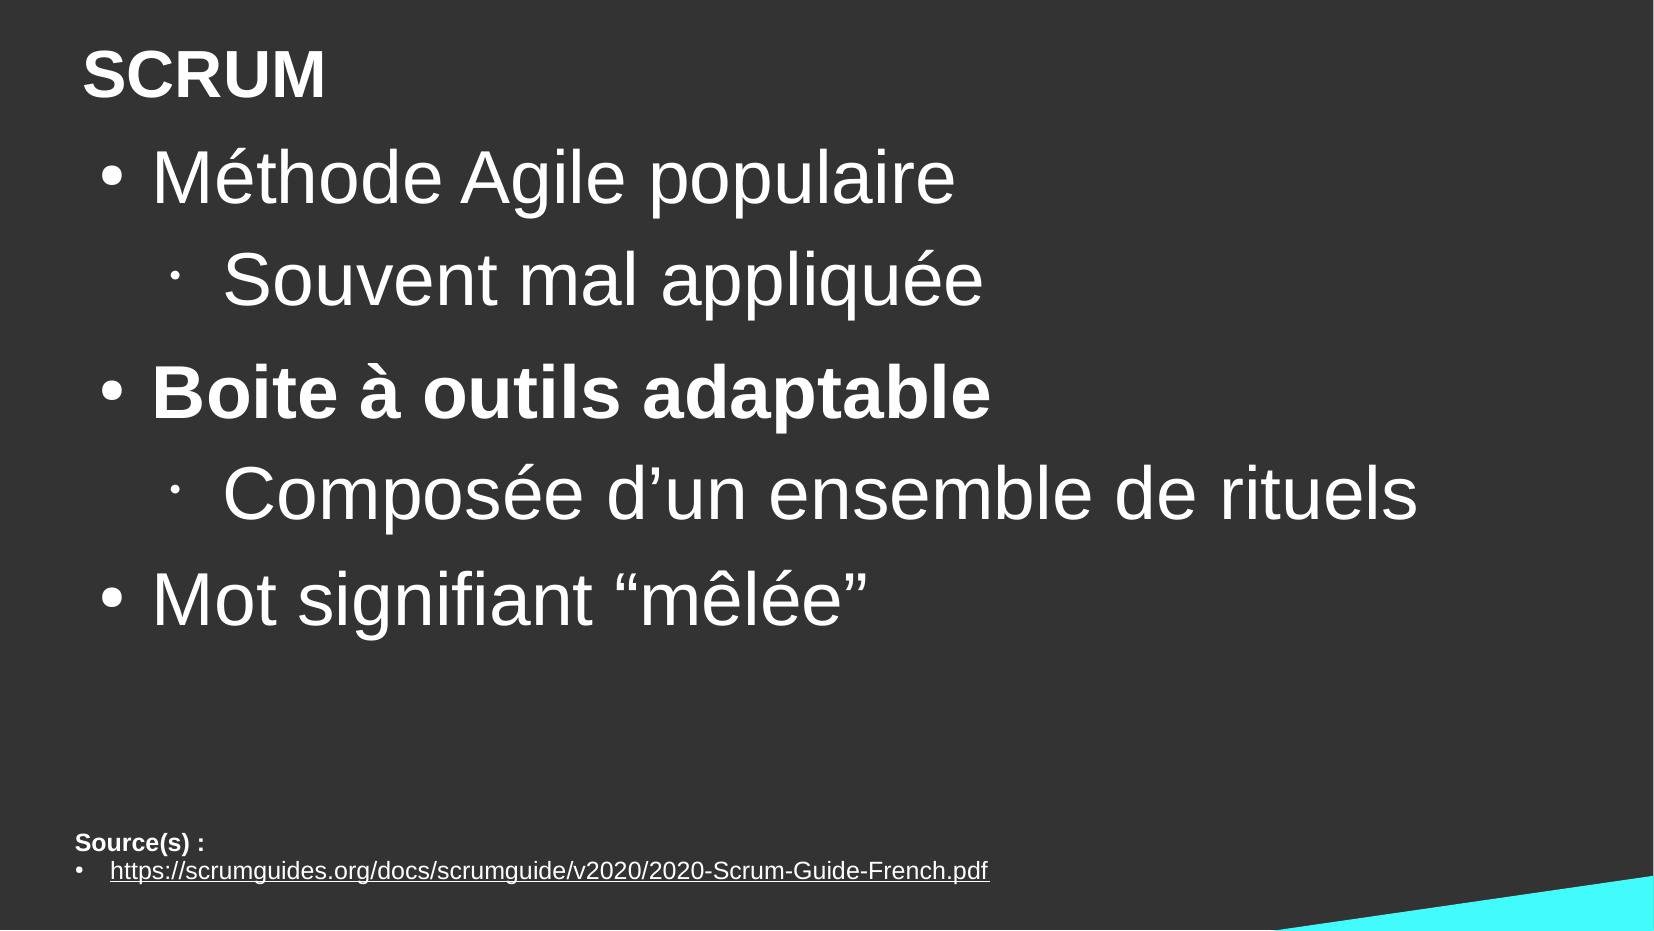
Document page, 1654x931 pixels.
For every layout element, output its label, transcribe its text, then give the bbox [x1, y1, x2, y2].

title SCRUM [82, 37, 1571, 122]
list Méthode Agile populaire Souvent mal appliquée Boite à outils adaptable Composée d’un ensemble de rituels Mot signifiant “mêlée” [80, 135, 1620, 777]
text_box Source(s) : https://scrumguides.org/docs/scrumguide/v2020/2020-Scrum-Guide-French.pdf [60, 821, 1546, 921]
text_box [1270, 875, 1654, 931]
